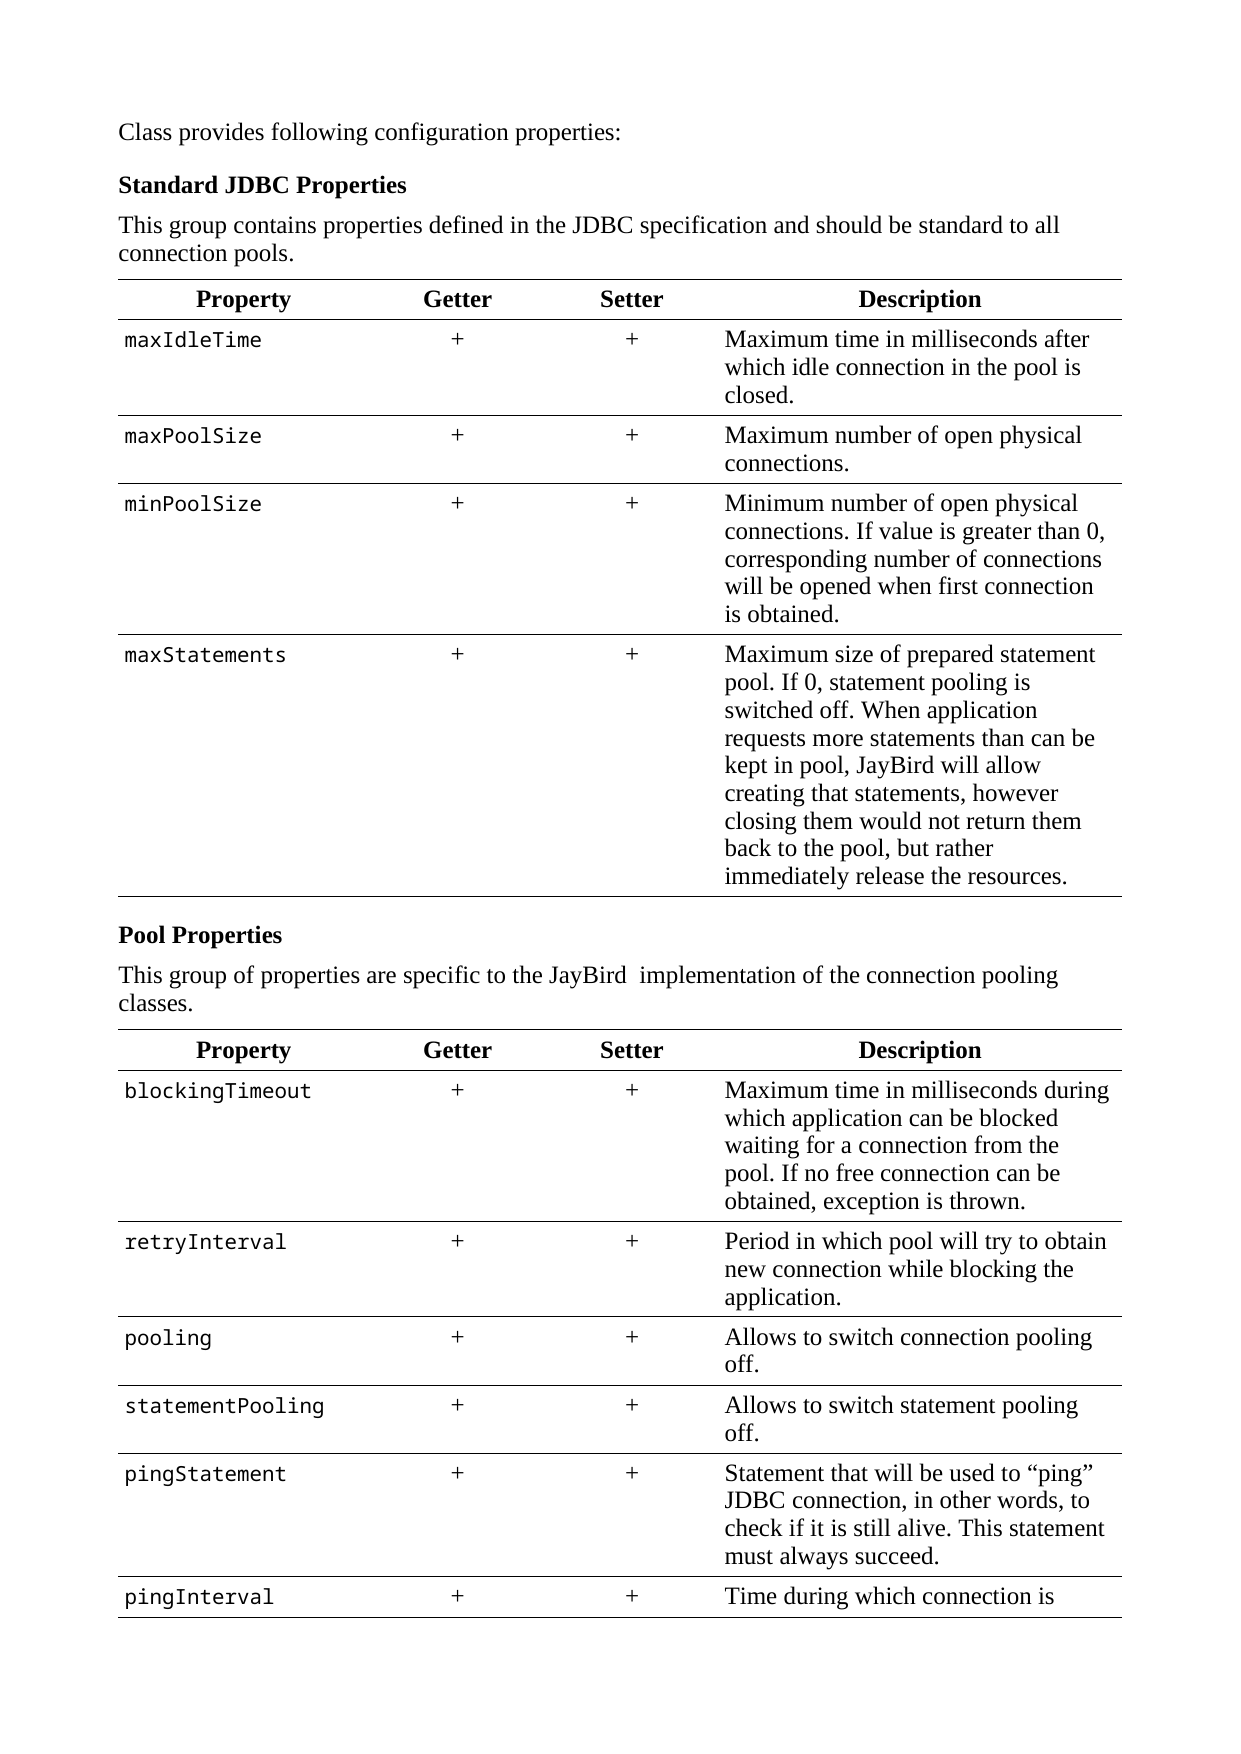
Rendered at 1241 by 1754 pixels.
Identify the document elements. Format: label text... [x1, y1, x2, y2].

table_cell + [369, 416, 546, 483]
subtitle Standard JDBC Properties [118, 171, 1122, 198]
table_cell + [546, 320, 718, 415]
table_cell + [546, 1317, 718, 1385]
table_cell + [369, 1454, 546, 1576]
table_cell blockingTimeout [118, 1071, 369, 1221]
text This group contains properties defined in the JDBC specification and should be standard to all connection pools. [118, 211, 1122, 266]
table_cell maxPoolSize [118, 416, 369, 483]
table_header Getter [369, 280, 546, 319]
table_cell + [369, 1577, 546, 1617]
table_header Description [718, 280, 1122, 319]
table_cell + [369, 1222, 546, 1316]
table_cell + [546, 1071, 718, 1221]
table_cell + [546, 1386, 718, 1453]
table_cell Minimum number of open physical connections. If value is greater than 0, corresponding number of connections will be opened when first connection is obtained. [718, 484, 1122, 634]
subtitle Pool Properties [118, 921, 1122, 949]
table_cell maxIdleTime [118, 320, 369, 415]
table_cell + [369, 635, 546, 896]
table_cell statementPooling [118, 1386, 369, 1453]
table_header Setter [546, 1030, 718, 1070]
table_cell + [546, 1454, 718, 1576]
text Class provides following configuration properties: [118, 118, 1122, 146]
table_cell + [546, 416, 718, 483]
table_cell Maximum size of prepared statement pool. If 0, statement pooling is switched off. When application requests more statements than can be kept in pool, JayBird will allow creating that statements, however closing them would not return them back to the pool, but rather immediately release the resources. [718, 635, 1122, 896]
table_cell + [369, 1317, 546, 1385]
table_cell + [546, 1222, 718, 1316]
text This group of properties are specific to the JayBird implementation of the connection pooling classes. [118, 961, 1122, 1017]
table_cell + [369, 1386, 546, 1453]
table_cell Allows to switch connection pooling off. [718, 1317, 1122, 1385]
table_cell + [546, 484, 718, 634]
table_cell Period in which pool will try to obtain new connection while blocking the application. [718, 1222, 1122, 1316]
table_cell Maximum time in milliseconds after which idle connection in the pool is closed. [718, 320, 1122, 415]
table_cell Maximum time in milliseconds during which application can be blocked waiting for a connection from the pool. If no free connection can be obtained, exception is thrown. [718, 1071, 1122, 1221]
table_cell retryInterval [118, 1222, 369, 1316]
table_cell Allows to switch statement pooling off. [718, 1386, 1122, 1453]
table_cell + [369, 320, 546, 415]
table_header Description [718, 1030, 1122, 1070]
table_cell pingStatement [118, 1454, 369, 1576]
table_cell pooling [118, 1317, 369, 1385]
table_cell + [369, 484, 546, 634]
table_header Getter [369, 1030, 546, 1070]
table_cell Time during which connection is [718, 1577, 1122, 1617]
table_header Property [118, 280, 369, 319]
table_cell + [546, 635, 718, 896]
table_cell + [546, 1577, 718, 1617]
table_cell maxStatements [118, 635, 369, 896]
table_header Property [118, 1030, 369, 1070]
table_cell minPoolSize [118, 484, 369, 634]
table_cell Maximum number of open physical connections. [718, 416, 1122, 483]
table_cell Statement that will be used to “ping” JDBC connection, in other words, to check if it is still alive. This statement must always succeed. [718, 1454, 1122, 1576]
table_cell pingInterval [118, 1577, 369, 1617]
table_header Setter [546, 280, 718, 319]
table_cell + [369, 1071, 546, 1221]
